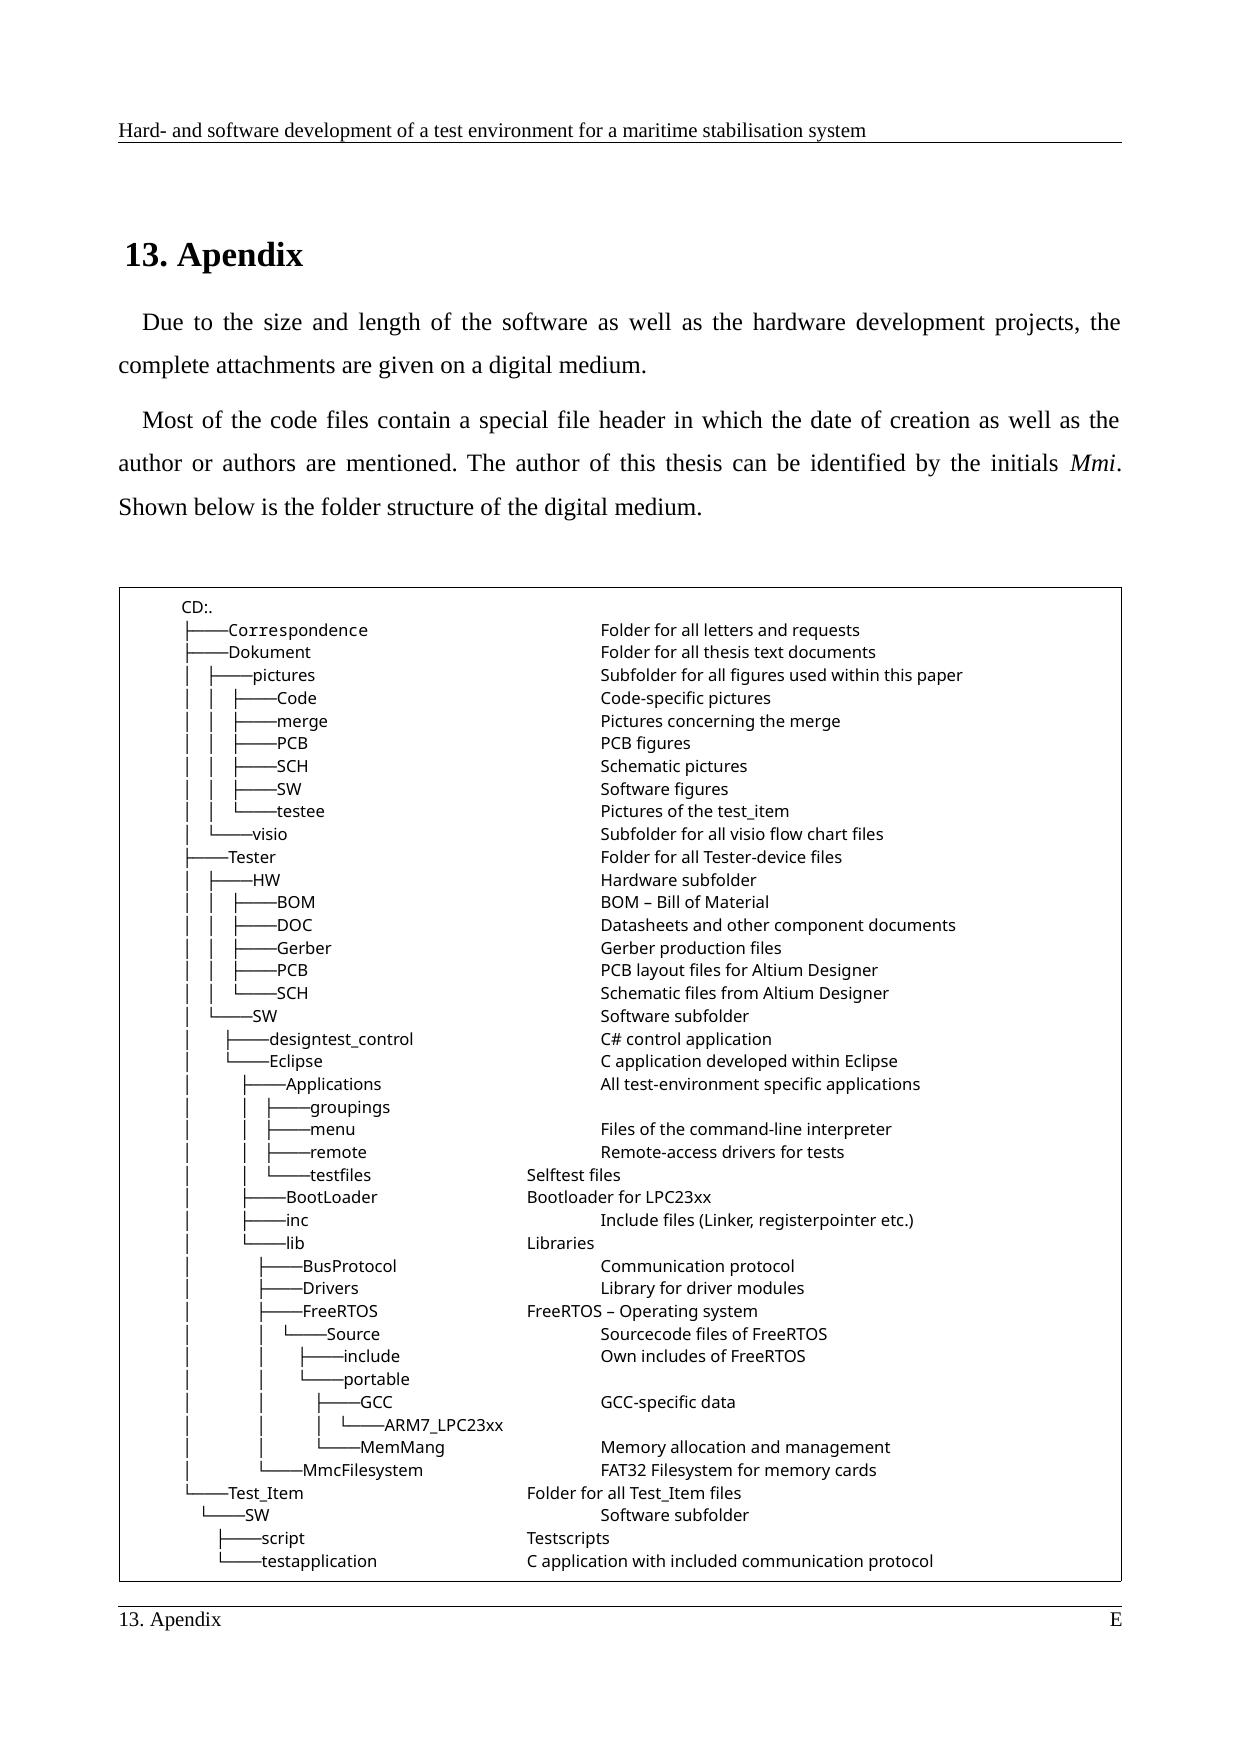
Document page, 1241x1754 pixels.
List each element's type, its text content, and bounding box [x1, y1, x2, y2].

text CD:. [157, 596, 1112, 618]
text │ ├───BusProtocol Communication protocol [157, 1254, 1112, 1277]
text │ │ ├───PCB PCB layout files for Altium Designer [157, 959, 1112, 982]
text │ ├───pictures Subfolder for all figures used within this paper [157, 664, 1112, 687]
text │ ├───BootLoader Bootloader for LPC23xx [157, 1186, 1112, 1209]
text │ ├───FreeRTOS FreeRTOS – Operating system [157, 1300, 1112, 1322]
text │ │ ├───DOC Datasheets and other component documents [157, 914, 1112, 936]
text Due to the size and length of the software as well as the hardware development projects, the complete attachments are given on a digital medium. [118, 307, 1122, 378]
text │ │ └───portable [157, 1368, 1112, 1391]
subtitle Apendix [118, 234, 1122, 274]
text Most of the code files contain a special file header in which the date of creation as well as the author or authors are mentioned. The author of this thesis can be identified by the initials Mmi. Shown below is the folder structure of the digital medium. [118, 405, 1122, 520]
text │ │ ├───SW Software figures [157, 777, 1112, 800]
text │ │ ├───Code Code-specific pictures [157, 687, 1112, 709]
text └───SW Software subfolder [157, 1504, 1112, 1527]
text │ │ │ └───ARM7_LPC23xx [157, 1413, 1112, 1436]
text │ │ └───SCH Schematic files from Altium Designer [157, 982, 1112, 1004]
text │ │ ├───remote Remote-access drivers for tests [157, 1141, 1112, 1163]
text │ ├───HW Hardware subfolder [157, 868, 1112, 891]
text └───testapplication C application with included communication protocol [157, 1549, 1112, 1572]
text │ │ ├───groupings [157, 1095, 1112, 1118]
text │ │ ├───GCC GCC-specific data [157, 1391, 1112, 1413]
text │ │ ├───BOM BOM – Bill of Material [157, 891, 1112, 914]
text │ └───visio Subfolder for all visio flow chart files [157, 823, 1112, 846]
text │ ├───Drivers Library for driver modules [157, 1277, 1112, 1300]
text │ ├───designtest_control C# control application [157, 1027, 1112, 1050]
text │ └───Eclipse C application developed within Eclipse [157, 1050, 1112, 1073]
text │ │ └───testfiles Selftest files [157, 1163, 1112, 1186]
text ├───Dokument Folder for all thesis text documents [157, 641, 1112, 664]
text │ │ ├───merge Pictures concerning the merge [157, 709, 1112, 732]
text │ ├───inc Include files (Linker, registerpointer etc.) [157, 1209, 1112, 1232]
text │ │ ├───include Own includes of FreeRTOS [157, 1345, 1112, 1368]
text │ └───MmcFilesystem FAT32 Filesystem for memory cards [157, 1459, 1112, 1481]
text │ │ └───MemMang Memory allocation and management [157, 1436, 1112, 1459]
text └───Test_Item Folder for all Test_Item files [157, 1481, 1112, 1504]
text │ │ └───testee Pictures of the test_item [157, 800, 1112, 823]
text │ │ ├───SCH Schematic pictures [157, 755, 1112, 777]
text ├───Tester Folder for all Tester-device files [157, 846, 1112, 868]
text │ │ ├───PCB PCB figures [157, 732, 1112, 755]
text ├───Correspondence Folder for all letters and requests [157, 618, 1112, 641]
text │ │ ├───menu Files of the command-line interpreter [157, 1118, 1112, 1141]
text │ │ ├───Gerber Gerber production files [157, 936, 1112, 959]
text │ └───SW Software subfolder [157, 1004, 1112, 1027]
text │ └───lib Libraries [157, 1232, 1112, 1254]
text ├───script Testscripts [157, 1527, 1112, 1549]
text │ │ └───Source Sourcecode files of FreeRTOS [157, 1322, 1112, 1345]
text │ ├───Applications All test-environment specific applications [157, 1073, 1112, 1095]
